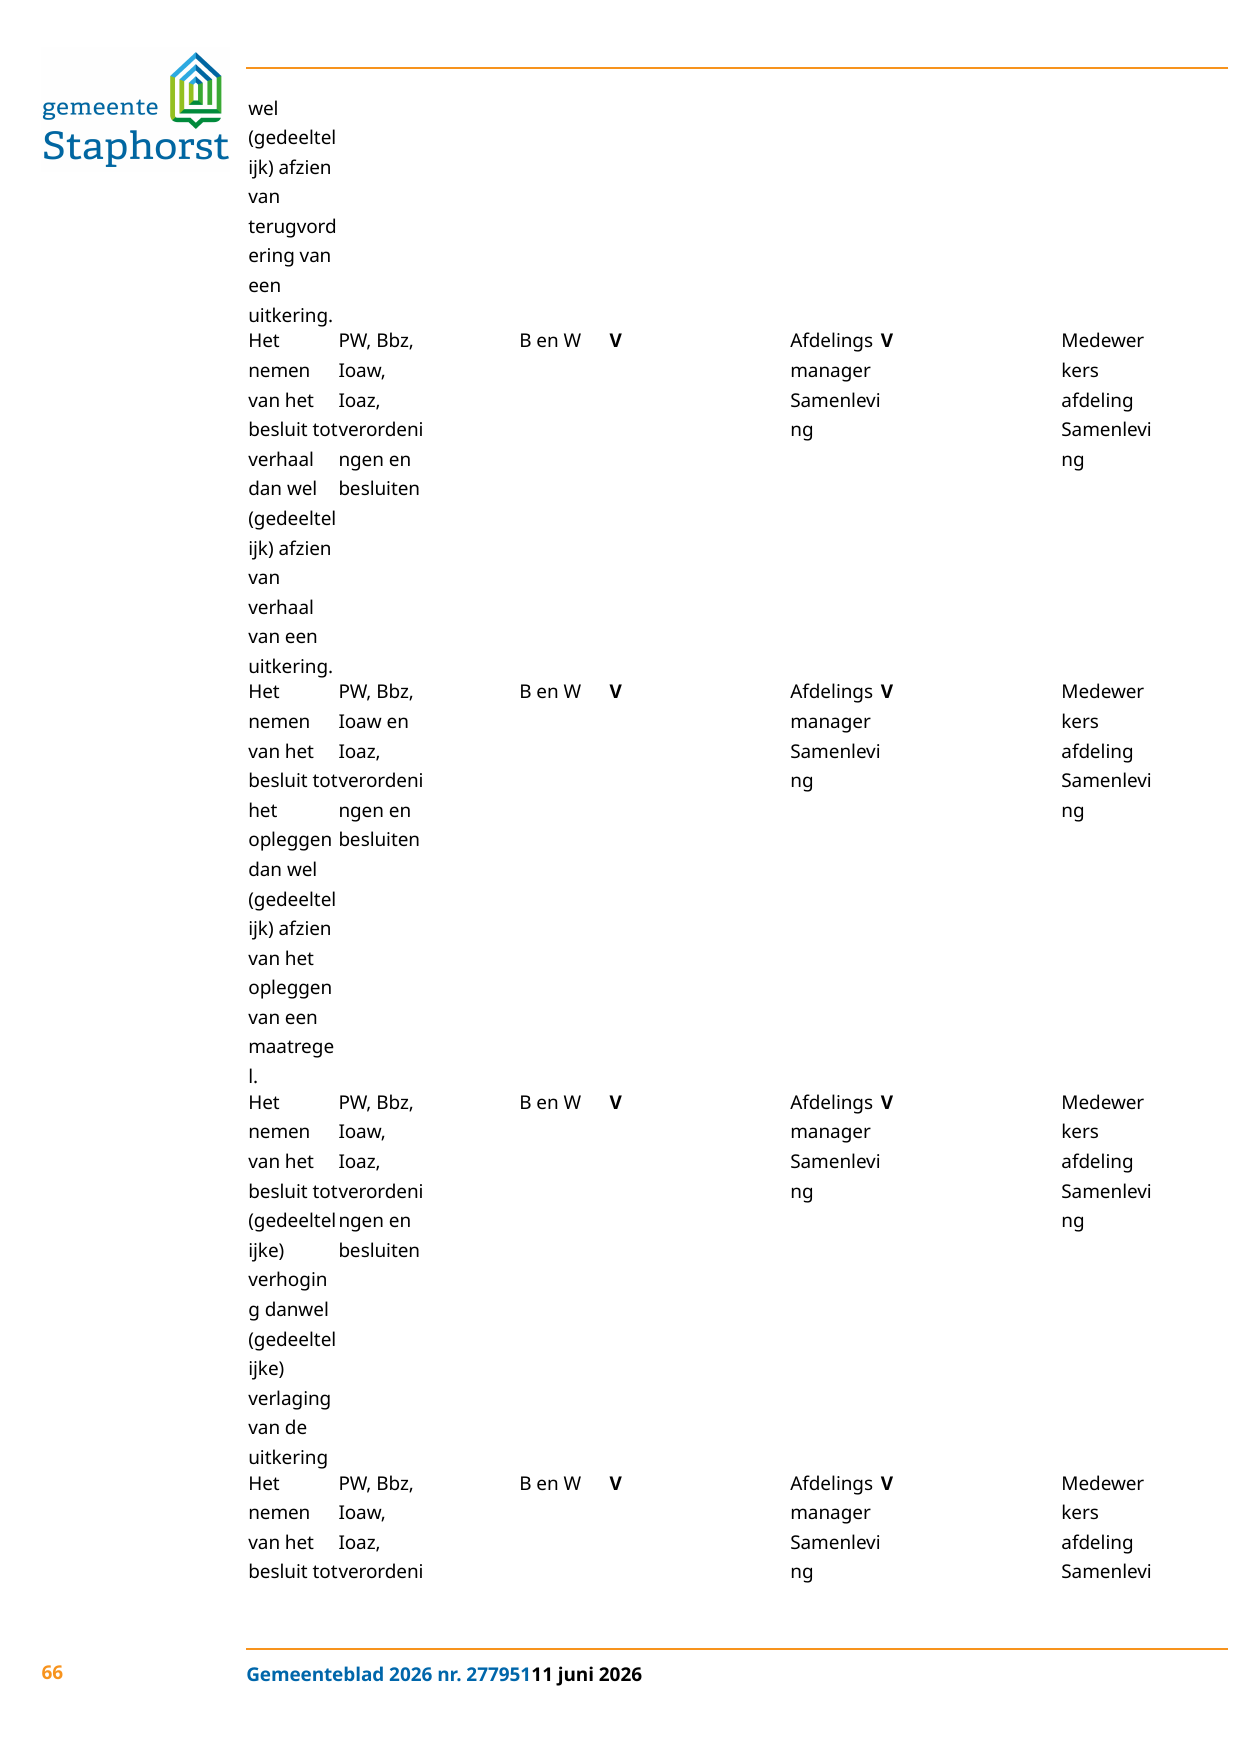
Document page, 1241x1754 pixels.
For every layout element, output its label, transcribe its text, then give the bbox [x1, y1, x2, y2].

table_cell Het nemen van het besluit tot (gedeeltelijke) verhoging danwel (gedeeltelijke) verlaging van de uitkering [248, 1089, 338, 1470]
table_cell [700, 1089, 790, 1470]
table_cell [971, 95, 1061, 328]
table_cell V [609, 1089, 700, 1470]
table_cell Medewerkers afdeling Samenleving [1061, 328, 1152, 679]
table_cell [1061, 95, 1152, 328]
table_cell [700, 1470, 790, 1584]
table_cell V [881, 328, 971, 679]
table_cell Het nemen van het besluit tot verhaal dan wel (gedeeltelijk) afzien van verhaal van een uitkering. [248, 328, 338, 679]
table_cell [881, 95, 971, 328]
table_cell PW, Bbz, Ioaw, Ioaz, verordeningen en besluiten [338, 328, 429, 679]
table_cell Afdelingsmanager Samenleving [790, 1470, 881, 1584]
table_cell [971, 1470, 1061, 1584]
table_cell [700, 95, 790, 328]
table_cell Het nemen van het besluit tot het opleggen dan wel (gedeeltelijk) afzien van het opleggen van een maatregel. [248, 679, 338, 1089]
table_cell V [609, 328, 700, 679]
table_cell [971, 679, 1061, 1089]
table_cell [700, 328, 790, 679]
table_cell Het nemen van het besluit tot [248, 1470, 338, 1584]
table_cell Afdelingsmanager Samenleving [790, 679, 881, 1089]
table_cell Medewerkers afdeling Samenleving [1061, 1089, 1152, 1470]
table_cell [429, 1089, 519, 1470]
table_cell [429, 95, 519, 328]
table_cell Afdelingsmanager Samenleving [790, 328, 881, 679]
table_cell [609, 95, 700, 328]
table_cell [971, 1089, 1061, 1470]
table_cell [790, 95, 881, 328]
table_cell PW, Bbz, Ioaw en Ioaz, verordeningen en besluiten [338, 679, 429, 1089]
table_cell [971, 328, 1061, 679]
table_cell V [609, 679, 700, 1089]
table_cell wel (gedeeltelijk) afzien van terugvordering van een uitkering. [248, 95, 338, 328]
table_cell V [881, 1089, 971, 1470]
table_cell [429, 1470, 519, 1584]
table_cell PW, Bbz, Ioaw, Ioaz, verordeningen en besluiten [338, 1089, 429, 1470]
table_cell [700, 679, 790, 1089]
table_cell V [881, 1470, 971, 1584]
table_cell Medewerkers afdeling Samenleving [1061, 679, 1152, 1089]
table_cell [429, 679, 519, 1089]
table_cell B en W [519, 1470, 609, 1584]
table_cell V [881, 679, 971, 1089]
table_cell V [609, 1470, 700, 1584]
table_cell B en W [519, 328, 609, 679]
table_cell B en W [519, 679, 609, 1089]
table_cell Afdelingsmanager Samenleving [790, 1089, 881, 1470]
table_cell Medewerkers afdeling Samenlevi [1061, 1470, 1152, 1584]
table_cell [519, 95, 609, 328]
table_cell PW, Bbz, Ioaw, Ioaz, verordeni [338, 1470, 429, 1584]
table_cell [338, 95, 429, 328]
table_cell [429, 328, 519, 679]
table_cell B en W [519, 1089, 609, 1470]
picture [41, 47, 231, 172]
